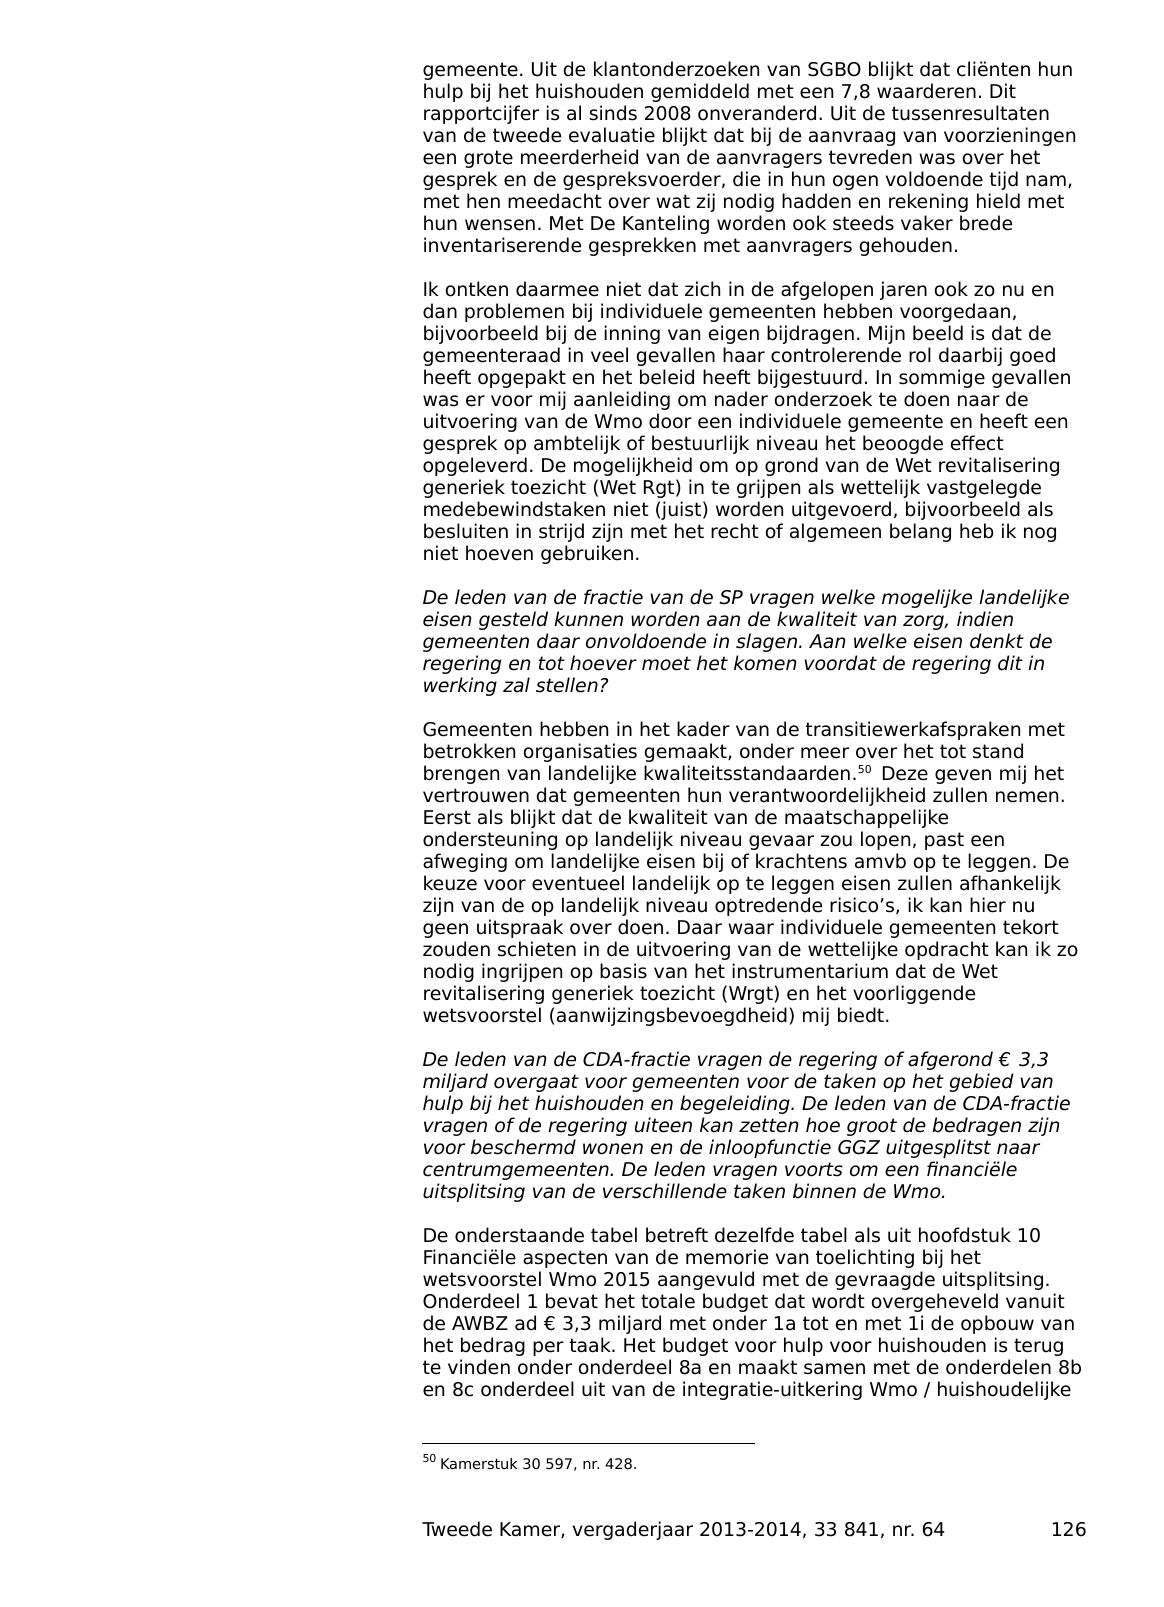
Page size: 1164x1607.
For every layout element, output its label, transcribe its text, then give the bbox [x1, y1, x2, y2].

text Kamerstuk 30 597, nr. 428. [422, 1452, 1087, 1474]
text gemeente. Uit de klantonderzoeken van SGBO blijkt dat cliënten hun hulp bij het huishouden gemiddeld met een 7,8 waarderen. Dit rapportcijfer is al sinds 2008 onveranderd. Uit de tussenresultaten van de tweede evaluatie blijkt dat bij de aanvraag van voorzieningen een grote meerderheid van de aanvragers tevreden was over het gesprek en de gespreksvoerder, die in hun ogen voldoende tijd nam, met hen meedacht over wat zij nodig hadden en rekening hield met hun wensen. Met De Kanteling worden ook steeds vaker brede inventariserende gesprekken met aanvragers gehouden. [422, 59, 1087, 257]
text De onderstaande tabel betreft dezelfde tabel als uit hoofdstuk 10 Financiële aspecten van de memorie van toelichting bij het wetsvoorstel Wmo 2015 aangevuld met de gevraagde uitsplitsing. Onderdeel 1 bevat het totale budget dat wordt overgeheveld vanuit de AWBZ ad € 3,3 miljard met onder 1a tot en met 1i de opbouw van het bedrag per taak. Het budget voor hulp voor huishouden is terug te vinden onder onderdeel 8a en maakt samen met de onderdelen 8b en 8c onderdeel uit van de integratie-uitkering Wmo / huishoudelijke [422, 1225, 1087, 1401]
text Gemeenten hebben in het kader van de transitiewerkafspraken met betrokken organisaties gemaakt, onder meer over het tot stand brengen van landelijke kwaliteitsstandaarden. Deze geven mij het vertrouwen dat gemeenten hun verantwoordelijkheid zullen nemen. Eerst als blijkt dat de kwaliteit van de maatschappelijke ondersteuning op landelijk niveau gevaar zou lopen, past een afweging om landelijke eisen bij of krachtens amvb op te leggen. De keuze voor eventueel landelijk op te leggen eisen zullen afhankelijk zijn van de op landelijk niveau optredende risico’s, ik kan hier nu geen uitspraak over doen. Daar waar individuele gemeenten tekort zouden schieten in de uitvoering van de wettelijke opdracht kan ik zo nodig ingrijpen op basis van het instrumentarium dat de Wet revitalisering generiek toezicht (Wrgt) en het voorliggende wetsvoorstel (aanwijzingsbevoegdheid) mij biedt. [422, 719, 1087, 1027]
text De leden van de CDA-fractie vragen de regering of afgerond € 3,3 miljard overgaat voor gemeenten voor de taken op het gebied van hulp bij het huishouden en begeleiding. De leden van de CDA-fractie vragen of de regering uiteen kan zetten hoe groot de bedragen zijn voor beschermd wonen en de inloopfunctie GGZ uitgesplitst naar centrumgemeenten. De leden vragen voorts om een financiële uitsplitsing van de verschillende taken binnen de Wmo. [422, 1049, 1087, 1203]
text De leden van de fractie van de SP vragen welke mogelijke landelijke eisen gesteld kunnen worden aan de kwaliteit van zorg, indien gemeenten daar onvoldoende in slagen. Aan welke eisen denkt de regering en tot hoever moet het komen voordat de regering dit in werking zal stellen? [422, 587, 1087, 697]
text Ik ontken daarmee niet dat zich in de afgelopen jaren ook zo nu en dan problemen bij individuele gemeenten hebben voorgedaan, bijvoorbeeld bij de inning van eigen bijdragen. Mijn beeld is dat de gemeenteraad in veel gevallen haar controlerende rol daarbij goed heeft opgepakt en het beleid heeft bijgestuurd. In sommige gevallen was er voor mij aanleiding om nader onderzoek te doen naar de uitvoering van de Wmo door een individuele gemeente en heeft een gesprek op ambtelijk of bestuurlijk niveau het beoogde effect opgeleverd. De mogelijkheid om op grond van de Wet revitalisering generiek toezicht (Wet Rgt) in te grijpen als wettelijk vastgelegde medebewindstaken niet (juist) worden uitgevoerd, bijvoorbeeld als besluiten in strijd zijn met het recht of algemeen belang heb ik nog niet hoeven gebruiken. [422, 279, 1087, 565]
